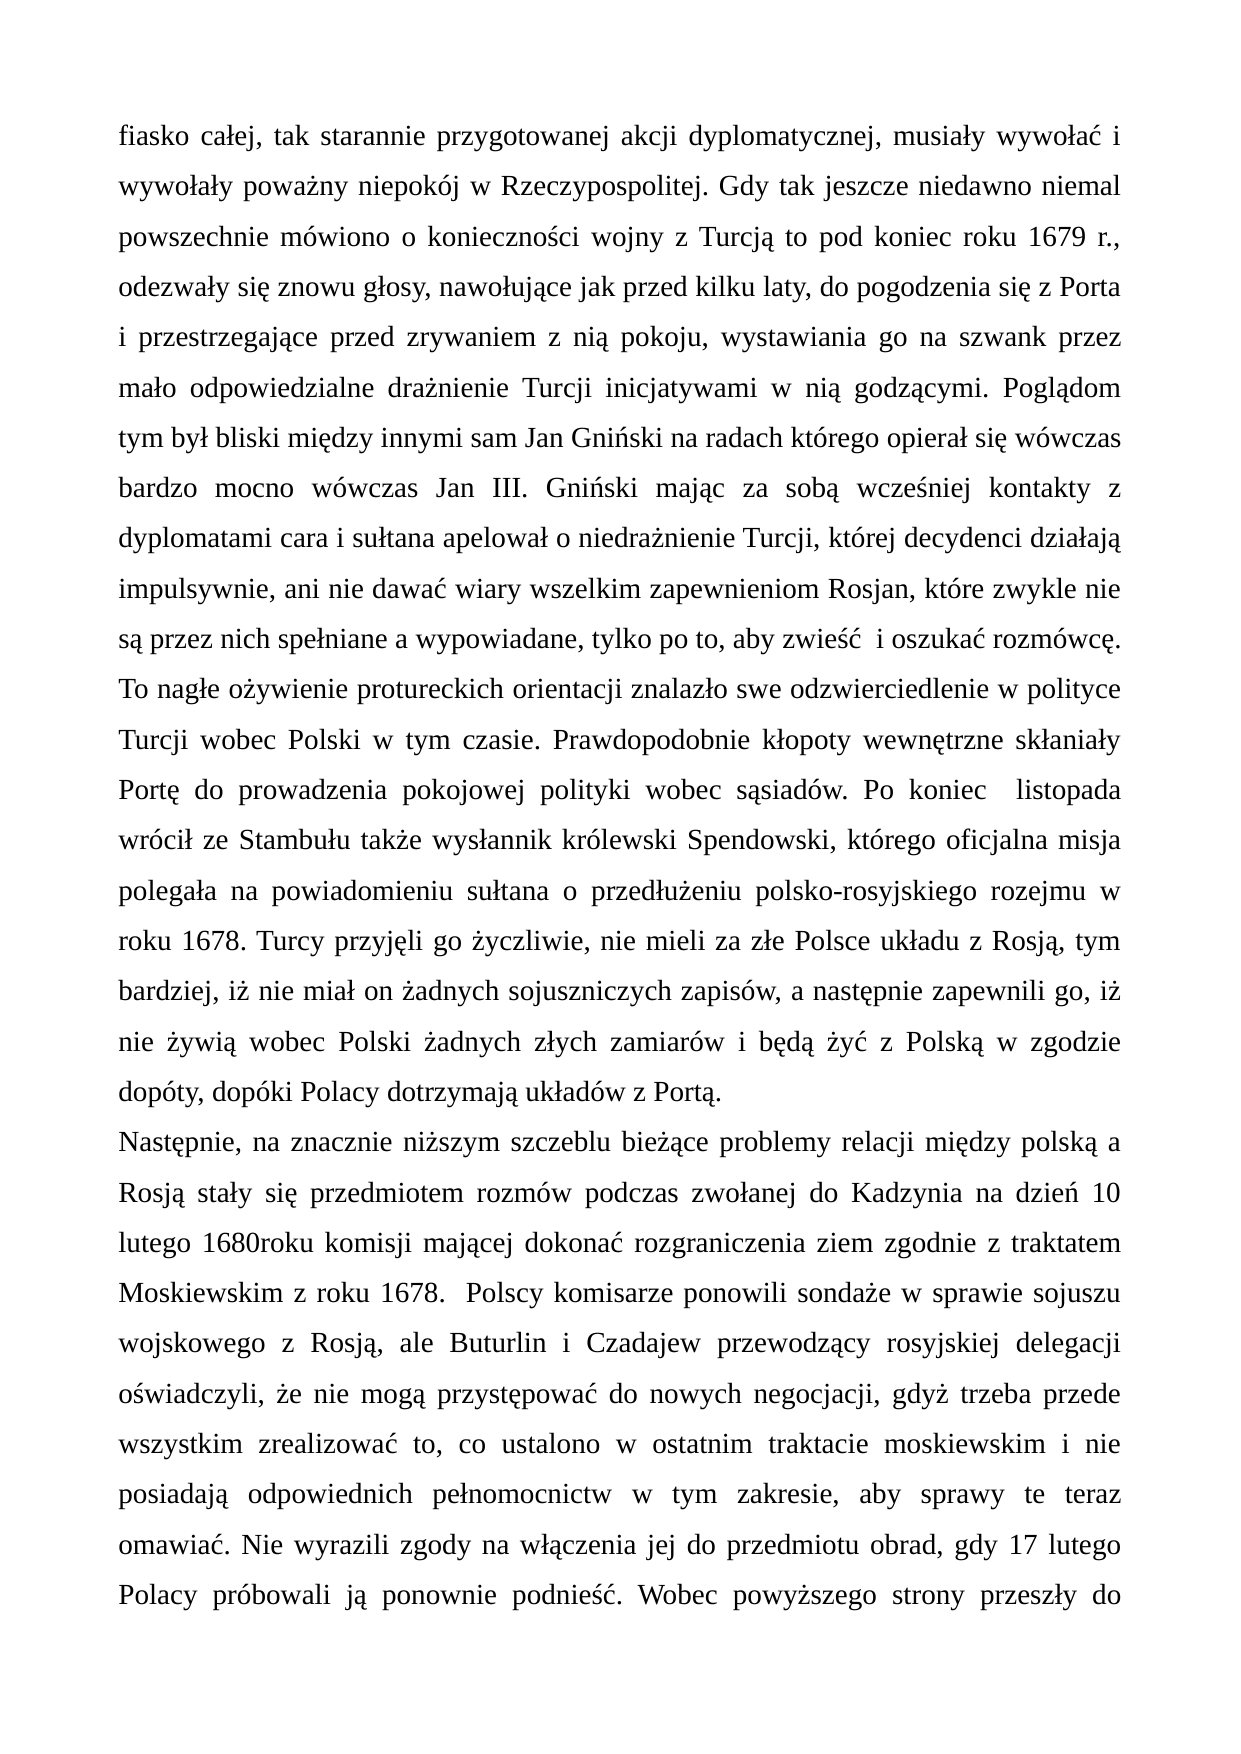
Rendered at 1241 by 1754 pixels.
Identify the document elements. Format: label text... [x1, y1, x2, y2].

text fiasko całej, tak starannie przygotowanej akcji dyplomatycznej, musiały wywołać i wywołały poważny niepokój w Rzeczypospolitej. Gdy tak jeszcze niedawno niemal powszechnie mówiono o konieczności wojny z Turcją to pod koniec roku 1679 r., odezwały się znowu głosy, nawołujące jak przed kilku laty, do pogodzenia się z Porta i przestrzegające przed zrywaniem z nią pokoju, wystawiania go na szwank przez mało odpowiedzialne drażnienie Turcji inicjatywami w nią godzącymi. Poglądom tym był bliski między innymi sam Jan Gniński na radach którego opierał się wówczas bardzo mocno wówczas Jan III. Gniński mając za sobą wcześniej kontakty z dyplomatami cara i sułtana apelował o niedrażnienie Turcji, której decydenci działają impulsywnie, ani nie dawać wiary wszelkim zapewnieniom Rosjan, które zwykle nie są przez nich spełniane a wypowiadane, tylko po to, aby zwieść i oszukać rozmówcę. [118, 118, 1122, 655]
text Następnie, na znacznie niższym szczeblu bieżące problemy relacji między polską a Rosją stały się przedmiotem rozmów podczas zwołanej do Kadzynia na dzień 10 lutego 1680roku komisji mającej dokonać rozgraniczenia ziem zgodnie z traktatem Moskiewskim z roku 1678. Polscy komisarze ponowili sondaże w sprawie sojuszu wojskowego z Rosją, ale Buturlin i Czadajew przewodzący rosyjskiej delegacji oświadczyli, że nie mogą przystępować do nowych negocjacji, gdyż trzeba przede wszystkim zrealizować to, co ustalono w ostatnim traktacie moskiewskim i nie posiadają odpowiednich pełnomocnictw w tym zakresie, aby sprawy te teraz omawiać. Nie wyrazili zgody na włączenia jej do przedmiotu obrad, gdy 17 lutego Polacy próbowali ją ponownie podnieść. Wobec powyższego strony przeszły do [118, 1124, 1122, 1611]
text To nagłe ożywienie protureckich orientacji znalazło swe odzwierciedlenie w polityce Turcji wobec Polski w tym czasie. Prawdopodobnie kłopoty wewnętrzne skłaniały Portę do prowadzenia pokojowej polityki wobec sąsiadów. Po koniec listopada wrócił ze Stambułu także wysłannik królewski Spendowski, którego oficjalna misja polegała na powiadomieniu sułtana o przedłużeniu polsko-rosyjskiego rozejmu w roku 1678. Turcy przyjęli go życzliwie, nie mieli za złe Polsce układu z Rosją, tym bardziej, iż nie miał on żadnych sojuszniczych zapisów, a następnie zapewnili go, iż nie żywią wobec Polski żadnych złych zamiarów i będą żyć z Polską w zgodzie dopóty, dopóki Polacy dotrzymają układów z Portą. [118, 672, 1122, 1108]
